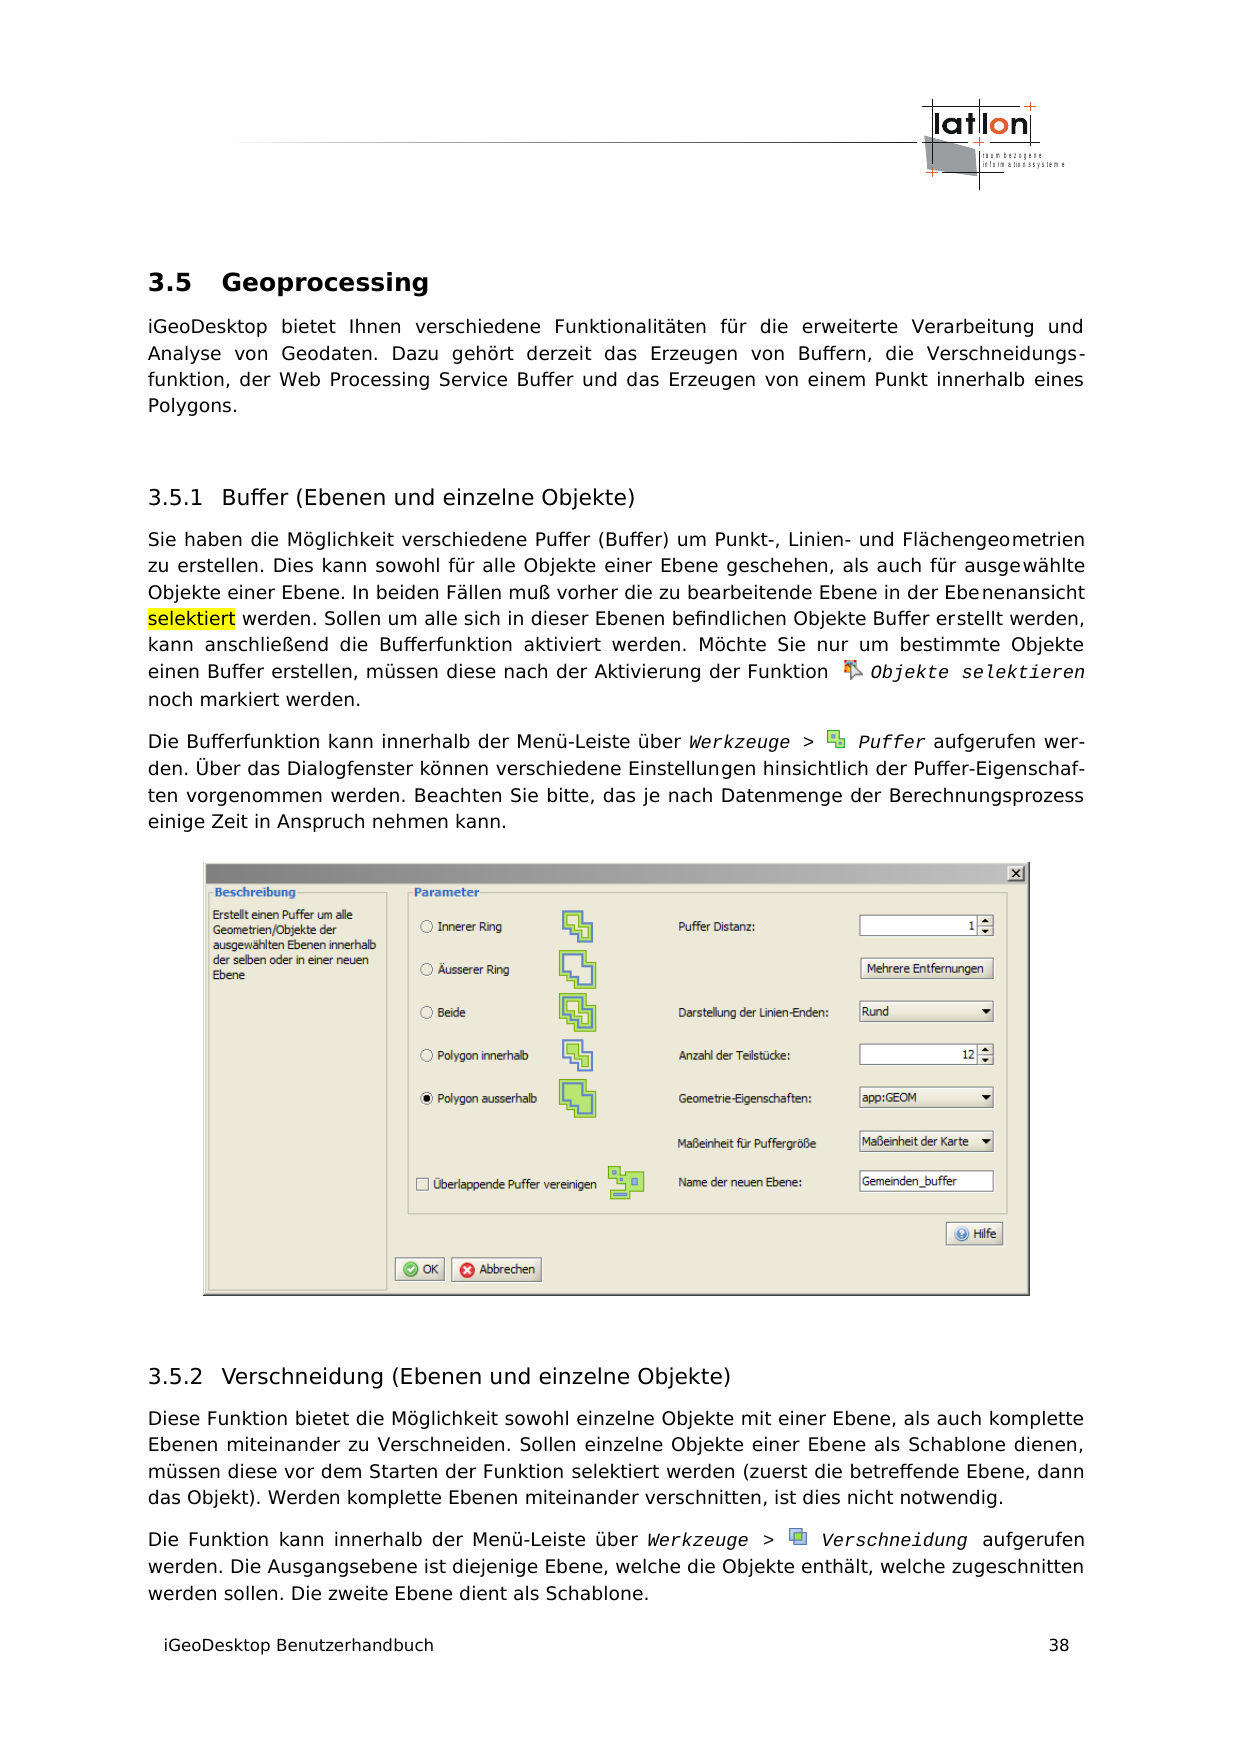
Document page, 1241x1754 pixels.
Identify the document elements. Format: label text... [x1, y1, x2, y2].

picture [844, 660, 864, 680]
text Diese Funktion bietet die Möglichkeit sowohl einzelne Objekte mit einer Ebene, als auch komplette Ebenen miteinander zu Verschneiden. Sollen einzelne Objekte einer Ebene als Schablone dienen, müssen diese vor dem Starten der Funktion selektiert werden (zuerst die betreffende Ebene, dann das Objekt). Werden komplette Ebenen miteinander verschnitten, ist dies nicht notwendig. [148, 1408, 1085, 1509]
picture [788, 1527, 808, 1546]
picture [203, 862, 1030, 1296]
text Sie haben die Möglichkeit verschiedene Puffer (Buffer) um Punkt-, Linien- und Flächengeo­metrien zu er­stellen. Dies kann sowohl für alle Objekte einer Ebene geschehen, als auch für ausge­wählte Objek­te einer Ebene. In beiden Fällen muß vorher die zu bearbeitende Ebene in der Ebe­nenansicht se­lektiert werden. Sollen um alle sich in dieser Ebenen befindlichen Objekte Buffer er­stellt werden, kann anschließend die Bufferfunktion aktiviert werden. Möchte Sie nur um bestimmte Objekte einen Buffer erstellen, müssen diese nach der Aktivierung der Funktion Ob­jekte selektieren noch markiert werden. [148, 529, 1085, 711]
picture [826, 729, 846, 749]
text Die Funktion kann innerhalb der Menü-Leiste über Werkzeuge > Verschneidung aufgerufen wer­den. Die Ausgangsebene ist diejenige Ebene, welche die Objekte enthält, welche zugeschnitten werden sollen. Die zweite Ebene dient als Schablone. [148, 1527, 1085, 1604]
subtitle 3.5 Geoprocessing [148, 268, 1085, 298]
text iGeoDesktop bietet Ihnen verschiedene Funktionalitäten für die erweiterte Verarbeitung und Analyse von Geodaten. Dazu gehört derzeit das Erzeugen von Buffern, die Verschneidungs­funktion, der Web Processing Service Buffer und das Erzeugen von einem Punkt innerhalb eines Polygons. [148, 316, 1085, 443]
subtitle 3.5.2 Verschneidung (Ebenen und einzelne Objekte) [148, 1364, 1085, 1389]
text Die Bufferfunktion kann innerhalb der Menü-Leiste über Werkzeuge > Puffer aufgerufen wer­den. Über das Dialogfenster können verschiedene Einstellun­gen hinsichtlich der Puffer-Eigenschaf­ten vorgenommen werden. Beachten Sie bitte, das je nach Datenmenge der Berechnungsprozess einige Zeit in An­spruch nehmen kann. [148, 729, 1085, 833]
subtitle 3.5.1 Buffer (Ebenen und einzelne Objekte) [148, 485, 1085, 511]
